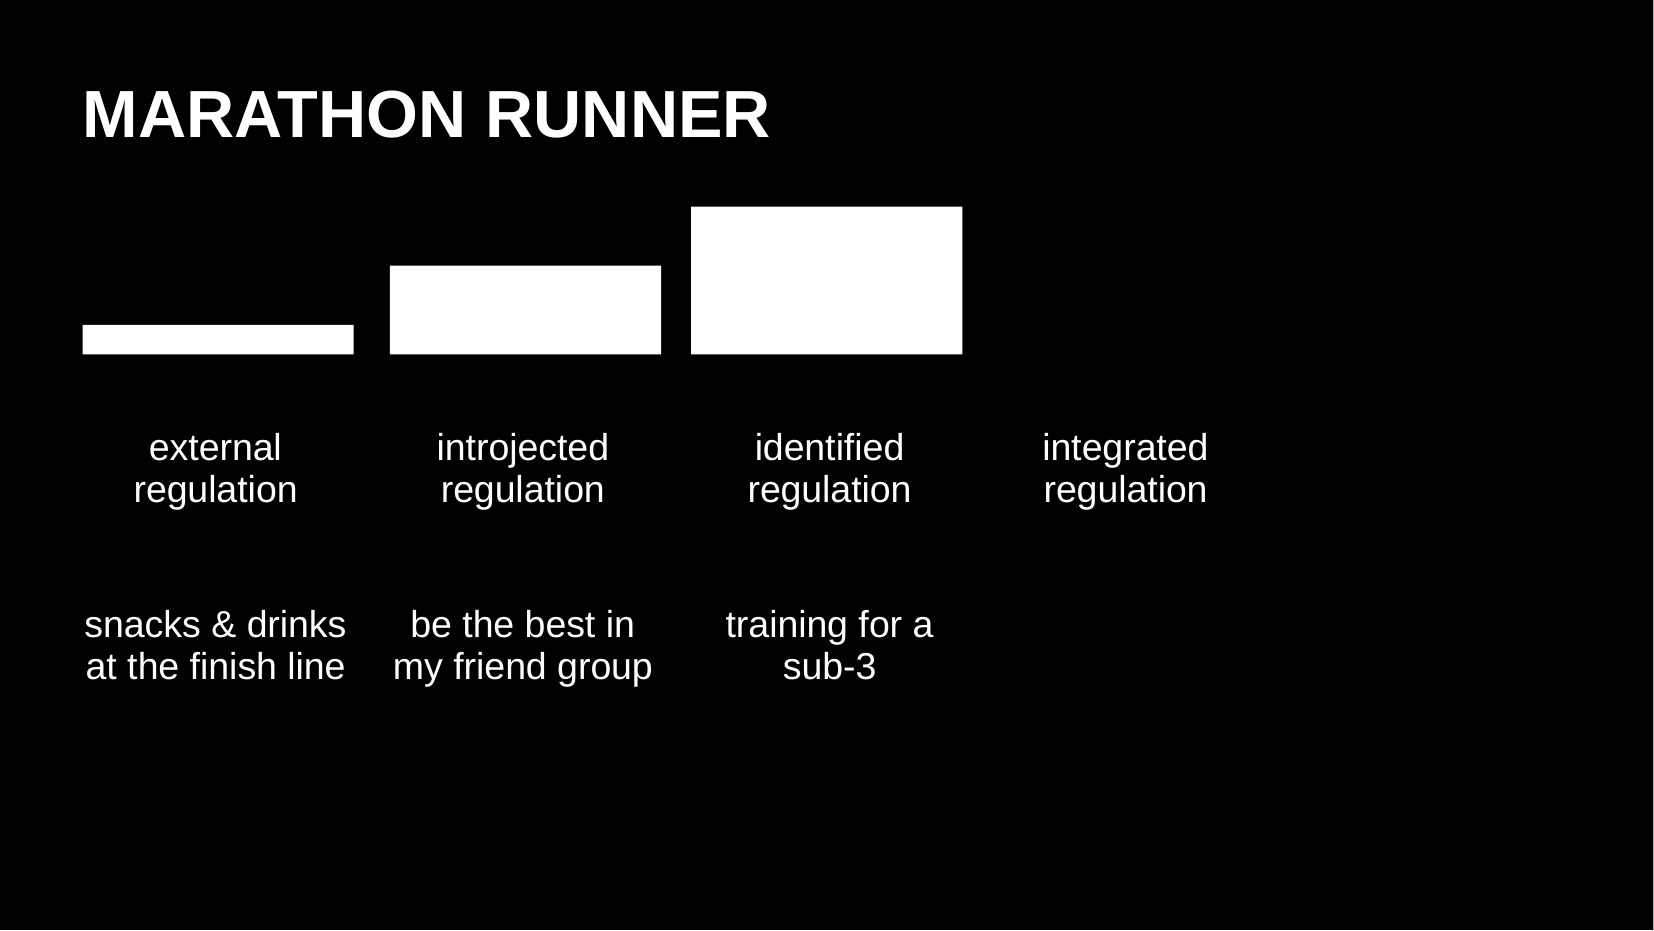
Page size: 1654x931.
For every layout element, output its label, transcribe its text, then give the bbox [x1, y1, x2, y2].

title MARATHON RUNNER [82, 37, 1571, 193]
text_box [691, 206, 963, 355]
list identified regulation [696, 405, 963, 532]
list snacks & drinks at the finish line [82, 582, 349, 709]
text_box [82, 324, 354, 355]
text_box [389, 265, 662, 355]
list integrated regulation [992, 405, 1259, 532]
list training for a sub-3 [696, 582, 963, 709]
list introjected regulation [390, 405, 656, 532]
list external regulation [82, 405, 349, 532]
list be the best in my friend group [390, 582, 656, 709]
